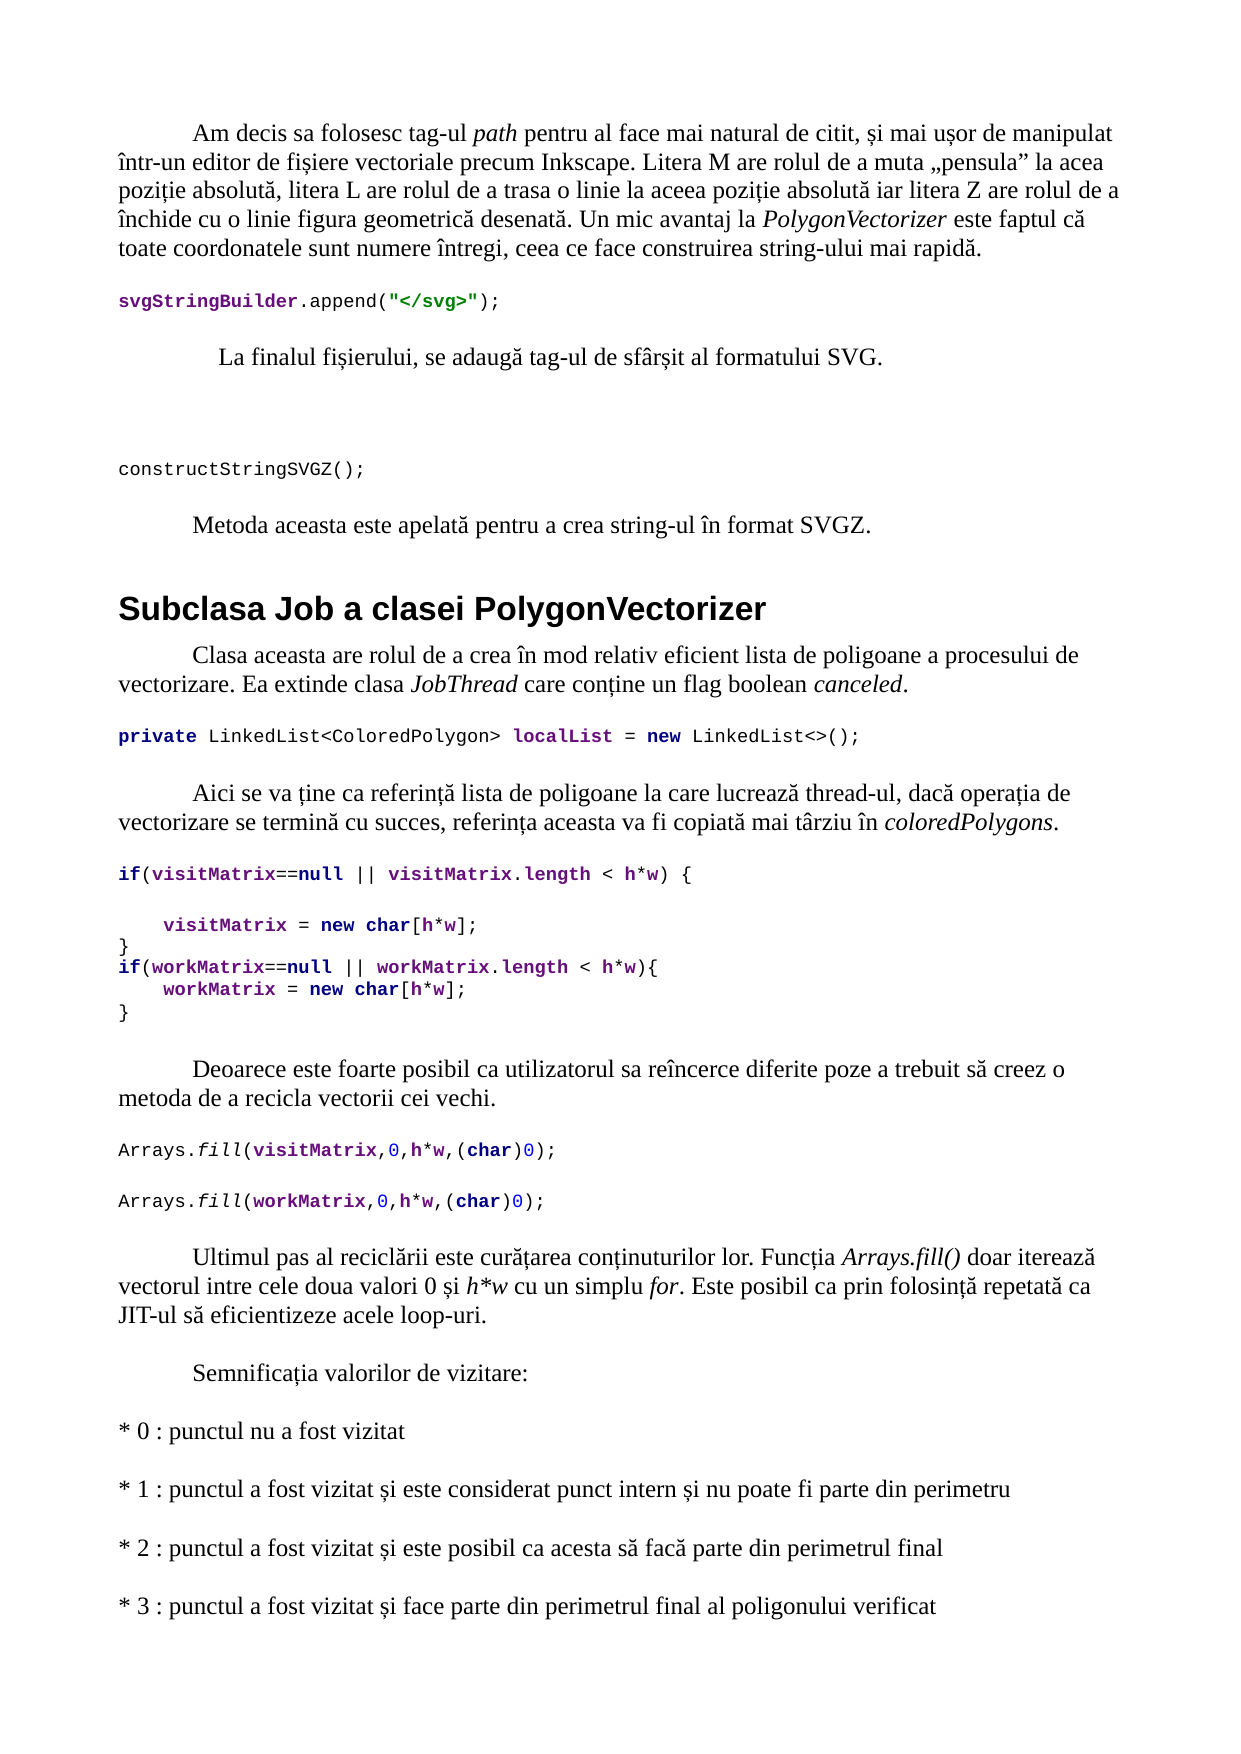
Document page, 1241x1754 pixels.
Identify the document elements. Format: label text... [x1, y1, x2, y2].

text svgStringBuilder.append("</svg>"); [118, 291, 1122, 313]
text visitMatrix = new char[h*w]; [118, 916, 1122, 937]
text Ultimul pas al reciclării este curățarea conținuturilor lor. Funcția Arrays.fill() doar iterează vectorul intre cele doua valori 0 și h*w cu un simplu for. Este posibil ca prin folosință repetată ca JIT-ul să eficientizeze acele loop-uri. [118, 1242, 1122, 1328]
text private LinkedList<ColoredPolygon> localList = new LinkedList<>(); [118, 727, 1122, 748]
subtitle Subclasa Job a clasei PolygonVectorizer [118, 589, 1122, 628]
text } [118, 937, 1122, 958]
text workMatrix = new char[h*w]; [118, 979, 1122, 1001]
text * 0 : punctul nu a fost vizitat [118, 1416, 1122, 1445]
text * 3 : punctul a fost vizitat și face parte din perimetrul final al poligonului verificat [118, 1591, 1122, 1620]
text Clasa aceasta are rolul de a crea în mod relativ eficient lista de poligoane a procesului de vectorizare. Ea extinde clasa JobThread care conține un flag boolean canceled. [118, 640, 1122, 698]
text Semnificația valorilor de vizitare: [118, 1358, 1122, 1387]
text if(workMatrix==null || workMatrix.length < h*w){ [118, 958, 1122, 979]
text constructStringSVGZ(); [118, 459, 1122, 481]
text Deoarece este foarte posibil ca utilizatorul sa reîncerce diferite poze a trebuit să creez o metoda de a recicla vectorii cei vechi. [118, 1054, 1122, 1111]
text Arrays.fill(workMatrix,0,h*w,(char)0); [118, 1192, 1122, 1213]
text Metoda aceasta este apelată pentru a crea string-ul în format SVGZ. [118, 510, 1122, 539]
text } [118, 1001, 1122, 1024]
text if(visitMatrix==null || visitMatrix.length < h*w) { [118, 865, 1122, 886]
text La finalul fișierului, se adaugă tag-ul de sfârșit al formatului SVG. [118, 342, 1122, 372]
text Arrays.fill(visitMatrix,0,h*w,(char)0); [118, 1141, 1122, 1162]
text * 1 : punctul a fost vizitat și este considerat punct intern și nu poate fi parte din perimetru [118, 1474, 1122, 1503]
text * 2 : punctul a fost vizitat și este posibil ca acesta să facă parte din perimetrul final [118, 1533, 1122, 1561]
text Am decis sa folosesc tag-ul path pentru al face mai natural de citit, și mai ușor de manipulat într-un editor de fișiere vectoriale precum Inkscape. Litera M are rolul de a muta „pensula” la acea poziție absolută, litera L are rolul de a trasa o linie la aceea poziție absolută iar litera Z are rolul de a închide cu o linie figura geometrică desenată. Un mic avantaj la PolygonVectorizer este faptul că toate coordonatele sunt numere întregi, ceea ce face construirea string-ului mai rapidă. [118, 118, 1122, 262]
text Aici se va ține ca referință lista de poligoane la care lucrează thread-ul, dacă operația de vectorizare se termină cu succes, referința aceasta va fi copiată mai târziu în coloredPolygons. [118, 778, 1122, 836]
